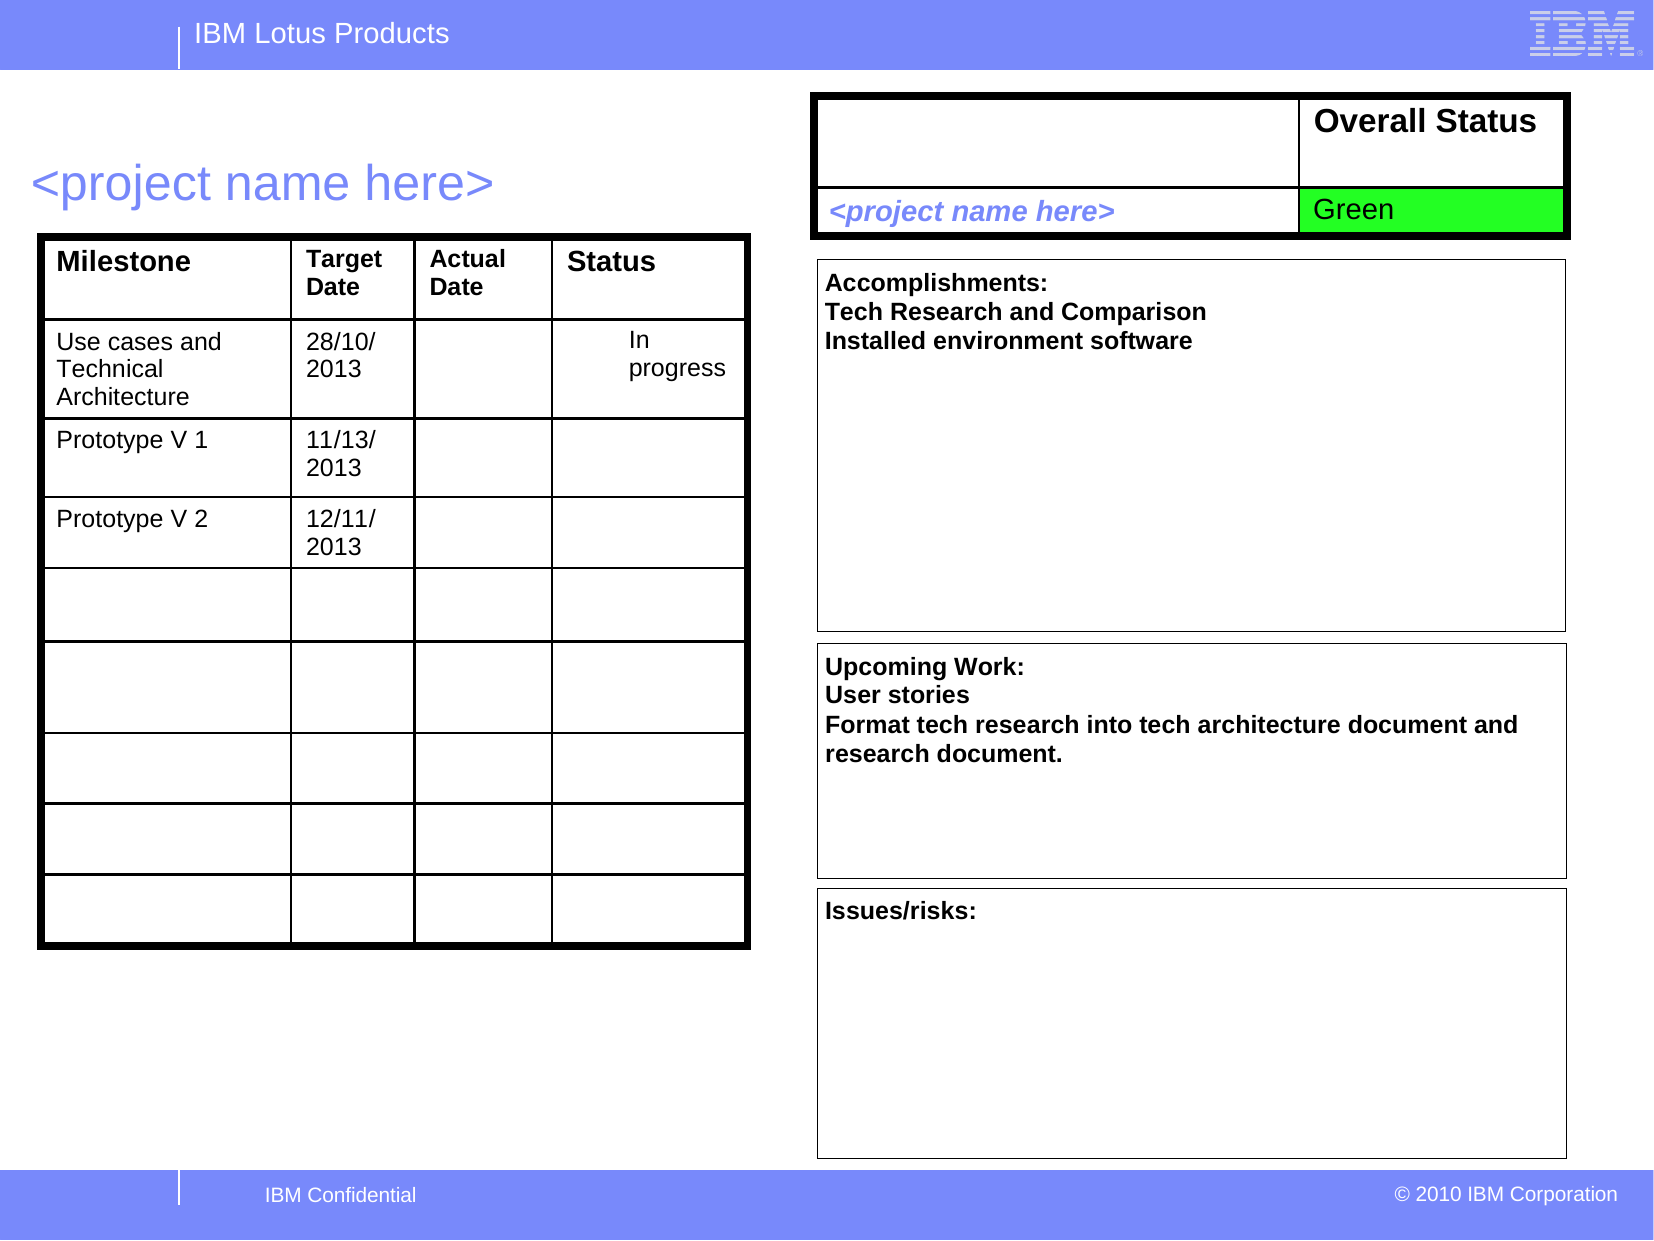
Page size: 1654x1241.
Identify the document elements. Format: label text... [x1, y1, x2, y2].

table_cell [416, 569, 551, 640]
text_box Upcoming Work: User stories Format tech research into tech architecture document and research document. [817, 643, 1567, 879]
table_cell [416, 734, 551, 802]
table_cell [416, 420, 551, 496]
table_header Target Date [292, 241, 413, 318]
table_header [818, 100, 1298, 186]
table_header Actual Date [416, 241, 551, 318]
table_cell [45, 569, 290, 640]
table_cell Prototype V 1 [45, 420, 290, 496]
table_cell [416, 321, 551, 417]
table_cell [292, 805, 413, 873]
text_box Accomplishments: Tech Research and Comparison Installed environment software [817, 259, 1566, 632]
table_cell [553, 643, 744, 732]
table_cell [45, 734, 290, 802]
table_cell [553, 569, 744, 640]
table_cell Use cases and Technical Architecture [45, 321, 290, 417]
table_cell [45, 876, 290, 942]
table_cell [553, 498, 744, 567]
table_cell [553, 876, 744, 942]
table_cell In progress [553, 321, 744, 417]
table_cell [416, 876, 551, 942]
table_header Overall Status [1300, 100, 1563, 186]
table_cell Green [1300, 189, 1563, 232]
table_cell [553, 420, 744, 496]
text_box <project name here> [15, 147, 750, 198]
table_cell 11/13/ 2013 [292, 420, 413, 496]
table_cell [292, 734, 413, 802]
table_header Status [553, 241, 744, 318]
table_cell [416, 805, 551, 873]
table_cell [292, 643, 413, 732]
table_cell [416, 643, 551, 732]
table_cell [292, 569, 413, 640]
table_cell Prototype V 2 [45, 498, 290, 567]
table_cell 12/11/ 2013 [292, 498, 413, 567]
table_cell 28/10/ 2013 [292, 321, 413, 417]
table_cell [45, 643, 290, 732]
table_cell [292, 876, 413, 942]
picture [1530, 11, 1643, 56]
table_header Milestone [45, 241, 290, 318]
table_cell [553, 805, 744, 873]
table_cell [416, 498, 551, 567]
table_cell <project name here> [818, 189, 1298, 232]
text_box Issues/risks: [817, 888, 1567, 1159]
table_cell [45, 805, 290, 873]
table_cell [553, 734, 744, 802]
